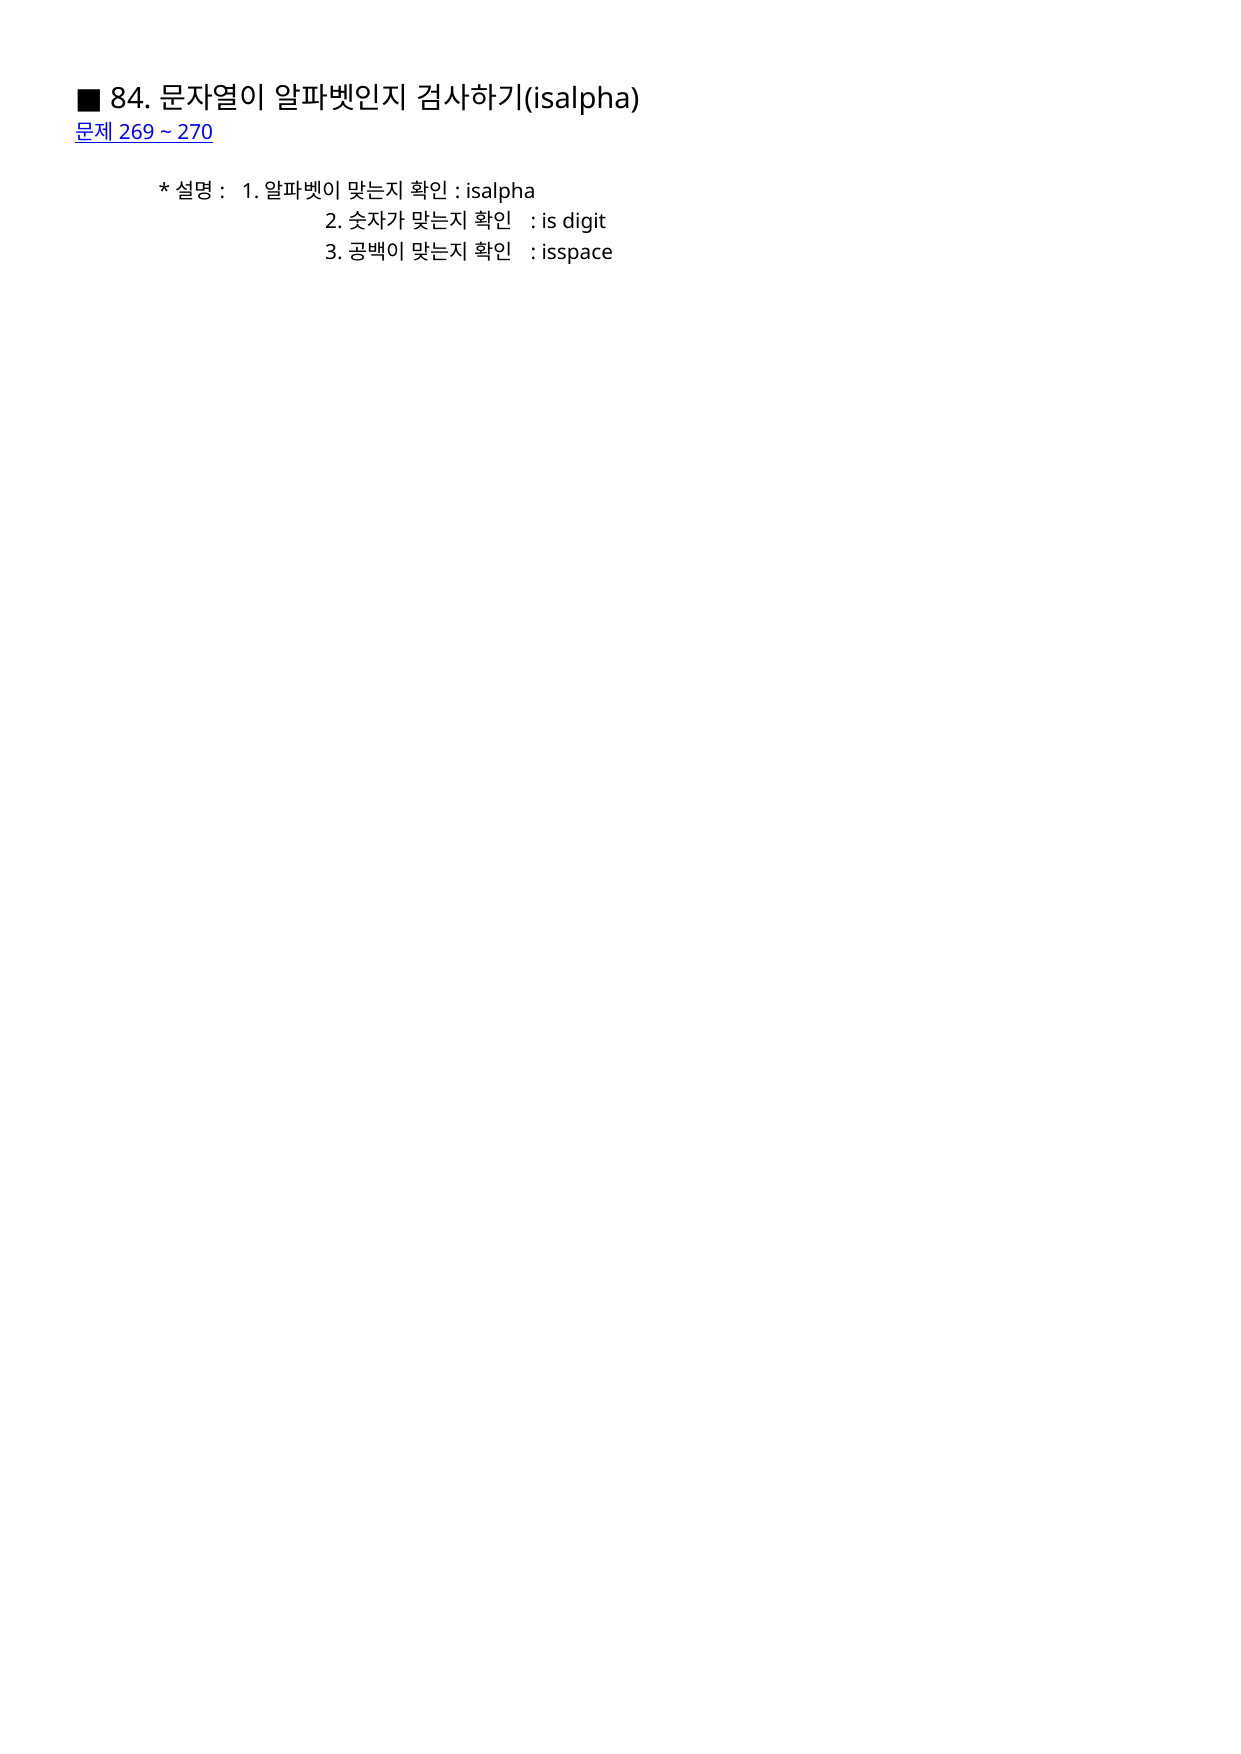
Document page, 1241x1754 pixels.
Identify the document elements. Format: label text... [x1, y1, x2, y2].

text * 설명 : 1. 알파벳이 맞는지 확인 : isalpha [75, 174, 1165, 204]
subtitle ■ 84. 문자열이 알파벳인지 검사하기(isalpha) [75, 75, 1165, 117]
text 2. 숫자가 맞는지 확인 : is digit [75, 204, 1165, 235]
text 3. 공백이 맞는지 확인 : isspace [75, 235, 1165, 265]
text 문제 269 ~ 270 [75, 117, 1165, 146]
